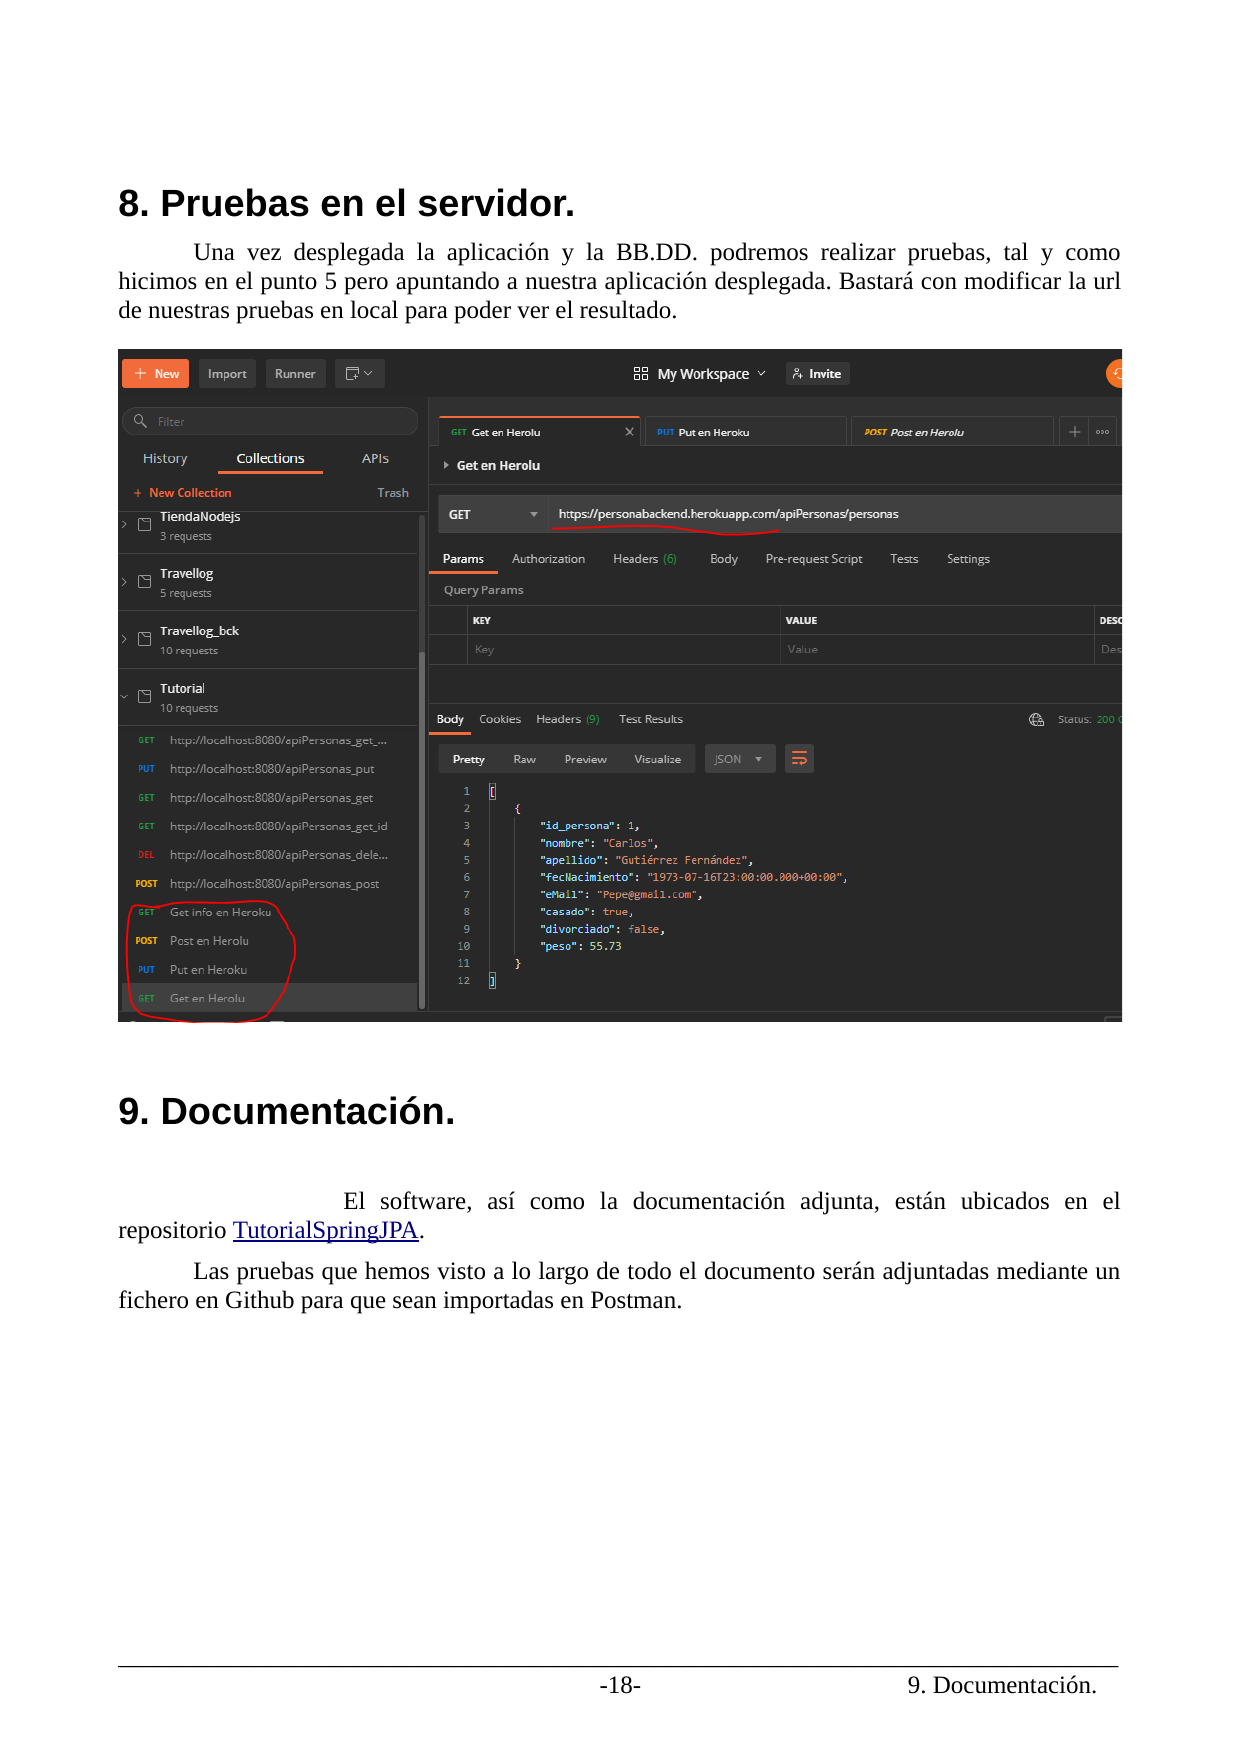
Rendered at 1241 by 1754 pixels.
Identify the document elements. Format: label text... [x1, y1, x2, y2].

text Una vez desplegada la aplicación y la BB.DD. podremos realizar pruebas, tal y como hicimos en el punto 5 pero apuntando a nuestra aplicación desplegada. Bastará con modificar la url de nuestras pruebas en local para poder ver el resultado. [118, 237, 1122, 323]
picture [118, 348, 1123, 1023]
subtitle 9. Documentación. [118, 1089, 1122, 1133]
subtitle 8. Pruebas en el servidor. [118, 181, 1122, 225]
text El software, así como la documentación adjunta, están ubicados en el repositorio TutorialSpringJPA. [118, 1186, 1122, 1244]
text Las pruebas que hemos visto a lo largo de todo el documento serán adjuntadas mediante un fichero en Github para que sean importadas en Postman. [118, 1256, 1122, 1314]
